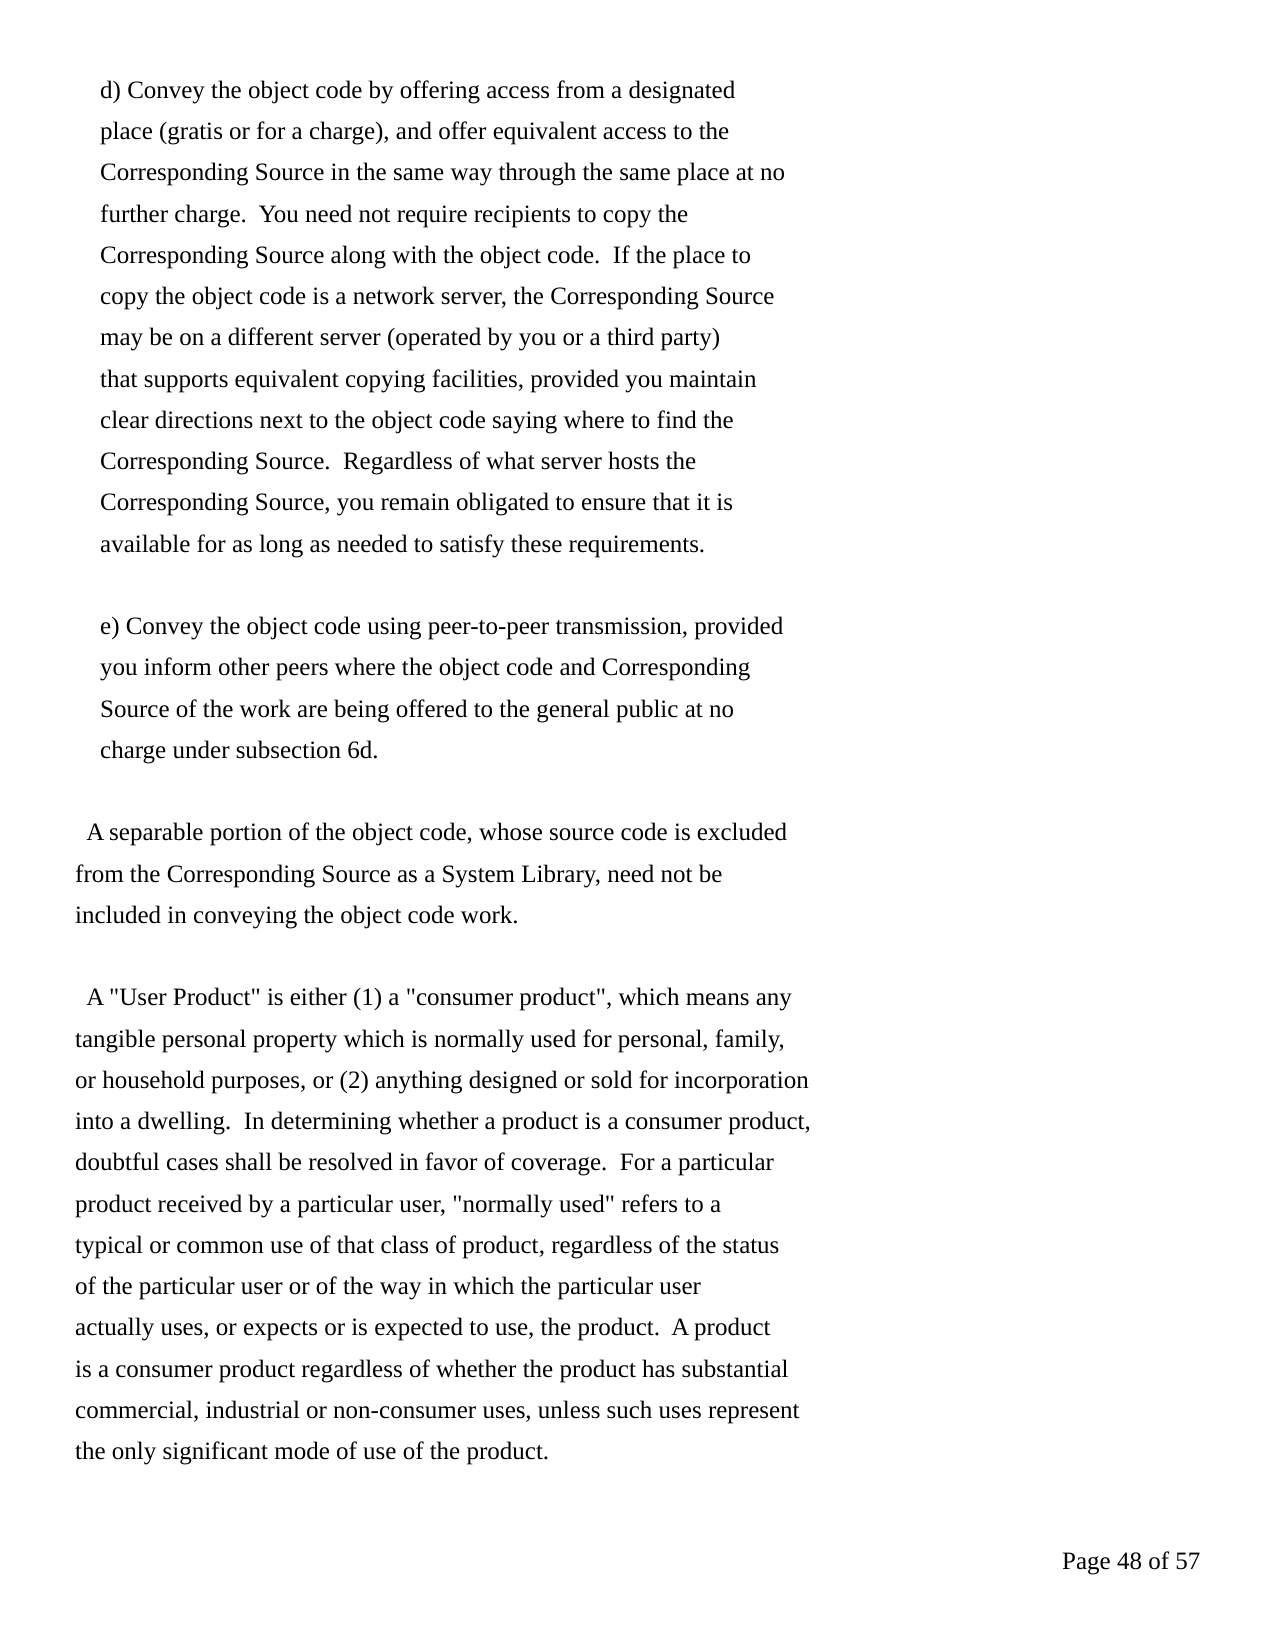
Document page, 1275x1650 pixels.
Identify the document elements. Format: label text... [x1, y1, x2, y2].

text e) Convey the object code using peer-to-peer transmission, provided [75, 611, 1200, 640]
text d) Convey the object code by offering access from a designated [75, 75, 1200, 104]
text Corresponding Source in the same way through the same place at no [75, 157, 1200, 186]
text is a consumer product regardless of whether the product has substantial [75, 1354, 1200, 1382]
text may be on a different server (operated by you or a third party) [75, 322, 1200, 351]
text commercial, industrial or non-consumer uses, unless such uses represent [75, 1395, 1200, 1424]
text or household purposes, or (2) anything designed or sold for incorporation [75, 1065, 1200, 1094]
text charge under subsection 6d. [75, 735, 1200, 764]
text included in conveying the object code work. [75, 900, 1200, 929]
text further charge. You need not require recipients to copy the [75, 199, 1200, 227]
text Source of the work are being offered to the general public at no [75, 694, 1200, 722]
text you inform other peers where the object code and Corresponding [75, 652, 1200, 681]
text available for as long as needed to satisfy these requirements. [75, 529, 1200, 557]
text of the particular user or of the way in which the particular user [75, 1271, 1200, 1300]
text copy the object code is a network server, the Corresponding Source [75, 281, 1200, 310]
text Corresponding Source. Regardless of what server hosts the [75, 446, 1200, 475]
text into a dwelling. In determining whether a product is a consumer product, [75, 1106, 1200, 1135]
text product received by a particular user, "normally used" refers to a [75, 1189, 1200, 1217]
text the only significant mode of use of the product. [75, 1436, 1200, 1465]
text typical or common use of that class of product, regardless of the status [75, 1230, 1200, 1259]
text from the Corresponding Source as a System Library, need not be [75, 859, 1200, 887]
text that supports equivalent copying facilities, provided you maintain [75, 364, 1200, 392]
text Corresponding Source, you remain obligated to ensure that it is [75, 487, 1200, 516]
text A "User Product" is either (1) a "consumer product", which means any [75, 982, 1200, 1011]
text clear directions next to the object code saying where to find the [75, 405, 1200, 434]
text tangible personal property which is normally used for personal, family, [75, 1024, 1200, 1052]
text actually uses, or expects or is expected to use, the product. A product [75, 1312, 1200, 1341]
text doubtful cases shall be resolved in favor of coverage. For a particular [75, 1147, 1200, 1176]
text place (gratis or for a charge), and offer equivalent access to the [75, 116, 1200, 145]
text A separable portion of the object code, whose source code is excluded [75, 817, 1200, 846]
text Corresponding Source along with the object code. If the place to [75, 240, 1200, 269]
